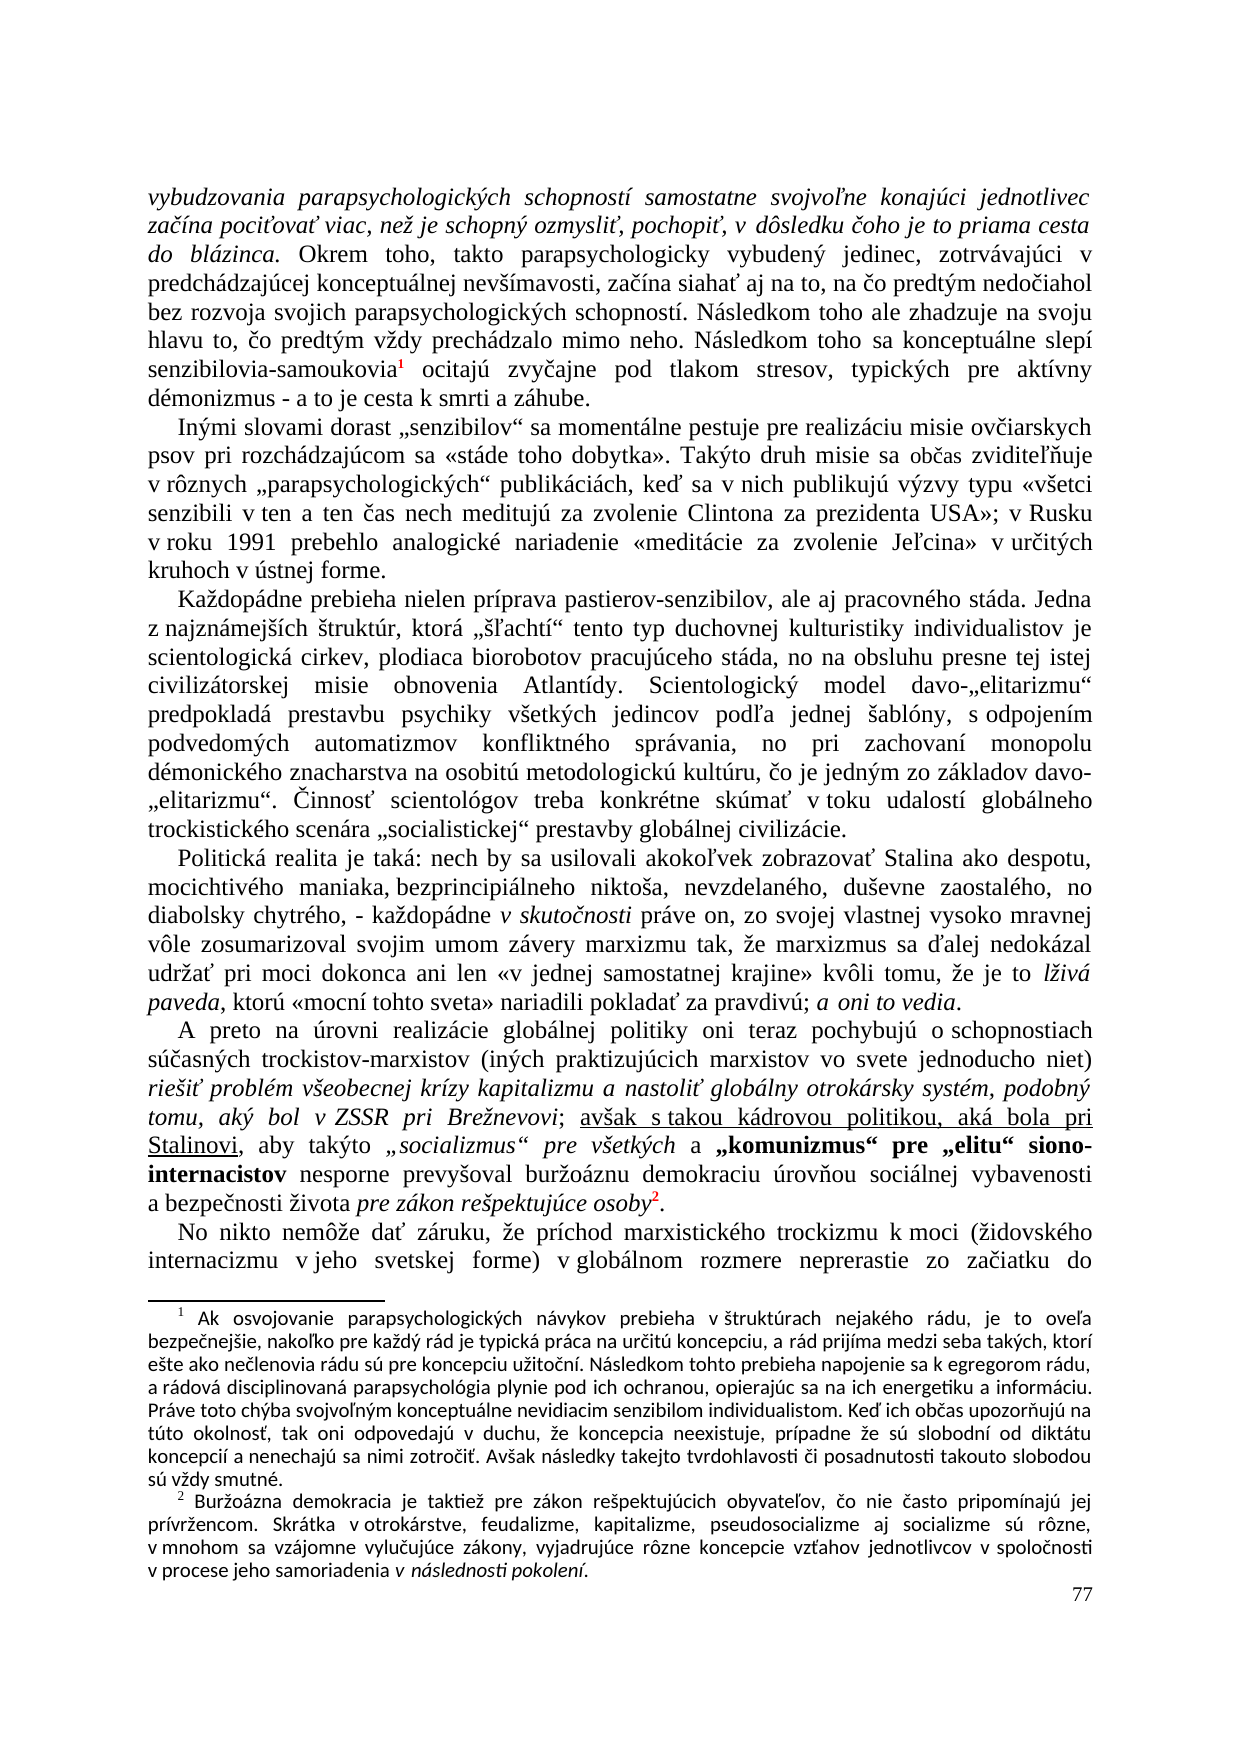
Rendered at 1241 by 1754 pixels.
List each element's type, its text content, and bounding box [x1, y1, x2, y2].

text A preto na úrovni realizácie globálnej politiky oni teraz pochybujú o schopnostiach súčasných trockistov-marxistov (iných praktizujúcich marxistov vo svete jednoducho niet) riešiť problém všeobecnej krízy kapitalizmu a nastoliť globálny otrokársky systém, podobný tomu, aký bol v ZSSR pri Brežnevovi; avšak s takou kádrovou politikou, aká bola pri Stalinovi, aby takýto „socializmus“ pre všetkých a „komunizmus“ pre „elitu“ siono-internacistov nesporne prevyšoval buržoáznu demokraciu úrovňou sociálnej vybavenosti a bezpečnosti života pre zákon rešpektujúce osoby. [148, 1015, 1093, 1217]
text Inými slovami dorast „senzibilov“ sa momentálne pestuje pre realizáciu misie ovčiarskych psov pri rozchádzajúcom sa «stáde toho dobytka». Takýto druh misie sa občas zviditeľňuje v rôznych „parapsychologických“ publikáciách, keď sa v nich publikujú výzvy typu «všetci senzibili v ten a ten čas nech meditujú za zvolenie Clintona za prezidenta USA»; v Rusku v roku 1991 prebehlo analogické nariadenie «meditácie za zvolenie Jeľcina» v určitých kruhoch v ústnej forme. [148, 412, 1093, 584]
text vybudzovania parapsychologických schopností samostatne svojvoľne konajúci jednotlivec začína pociťovať viac, než je schopný ozmysliť, pochopiť, v dôsledku čoho je to priama cesta do blázinca. Okrem toho, takto parapsychologicky vybudený jedinec, zotrvávajúci v predchádzajúcej konceptuálnej nevšímavosti, začína siahať aj na to, na čo predtým nedočiahol bez rozvoja svojich parapsychologických schopností. Následkom toho ale zhadzuje na svoju hlavu to, čo predtým vždy prechádzalo mimo neho. Následkom toho sa konceptuálne slepí senzibilovia-samoukovia ocitajú zvyčajne pod tlakom stresov, typických pre aktívny démonizmus - a to je cesta k smrti a záhube. [148, 182, 1093, 412]
text Každopádne prebieha nielen príprava pastierov-senzibilov, ale aj pracovného stáda. Jedna z najznámejších štruktúr, ktorá „šľachtí“ tento typ duchovnej kulturistiky individualistov je scientologická cirkev, plodiaca biorobotov pracujúceho stáda, no na obsluhu presne tej istej civilizátorskej misie obnovenia Atlantídy. Scientologický model davo-„elitarizmu“ predpokladá prestavbu psychiky všetkých jedincov podľa jednej šablóny, s odpojením podvedomých automatizmov konfliktného správania, no pri zachovaní monopolu démonického znacharstva na osobitú metodologickú kultúru, čo je jedným zo základov davo-„elitarizmu“. Činnosť scientológov treba konkrétne skúmať v toku udalostí globálneho trockistického scenára „socialistickej“ prestavby globálnej civilizácie. [148, 584, 1093, 843]
text Politická realita je taká: nech by sa usilovali akokoľvek zobrazovať Stalina ako despotu, mocichtivého maniaka, bezprincipiálneho niktoša, nevzdelaného, duševne zaostalého, no diabolsky chytrého, - každopádne v skutočnosti práve on, zo svojej vlastnej vysoko mravnej vôle zosumarizoval svojim umom závery marxizmu tak, že marxizmus sa ďalej nedokázal udržať pri moci dokonca ani len «v jednej samostatnej krajine» kvôli tomu, že je to lživá paveda, ktorú «mocní tohto sveta» nariadili pokladať za pravdivú; a oni to vedia. [148, 843, 1093, 1015]
text Ak osvojovanie parapsychologických návykov prebieha v štruktúrach nejakého rádu, je to oveľa bezpečnejšie, nakoľko pre každý rád je typická práca na určitú koncepciu, a rád prijíma medzi seba takých, ktorí ešte ako nečlenovia rádu sú pre koncepciu užitoční. Následkom tohto prebieha napojenie sa k egregorom rádu, a rádová disciplinovaná parapsychológia plynie pod ich ochranou, opierajúc sa na ich energetiku a informáciu. Práve toto chýba svojvoľným konceptuálne nevidiacim senzibilom individualistom. Keď ich občas upozorňujú na túto okolnosť, tak oni odpovedajú v duchu, že koncepcia neexistuje, prípadne že sú slobodní od diktátu koncepcií a nenechajú sa nimi zotročiť. Avšak následky takejto tvrdohlavosti či posadnutosti takouto slobodou sú vždy smutné. [148, 1307, 1093, 1491]
text Buržoázna demokracia je taktiež pre zákon rešpektujúcich obyvateľov, čo nie často pripomínajú jej prívržencom. Skrátka v otrokárstve, feudalizme, kapitalizme, pseudosocializme aj socializme sú rôzne, v mnohom sa vzájomne vylučujúce zákony, vyjadrujúce rôzne koncepcie vzťahov jednotlivcov v spoločnosti v procese jeho samoriadenia v následnosti pokolení. [148, 1491, 1093, 1582]
text No nikto nemôže dať záruku, že príchod marxistického trockizmu k moci (židovského internacizmu v jeho svetskej forme) v globálnom rozmere neprerastie zo začiatku do [148, 1217, 1093, 1274]
